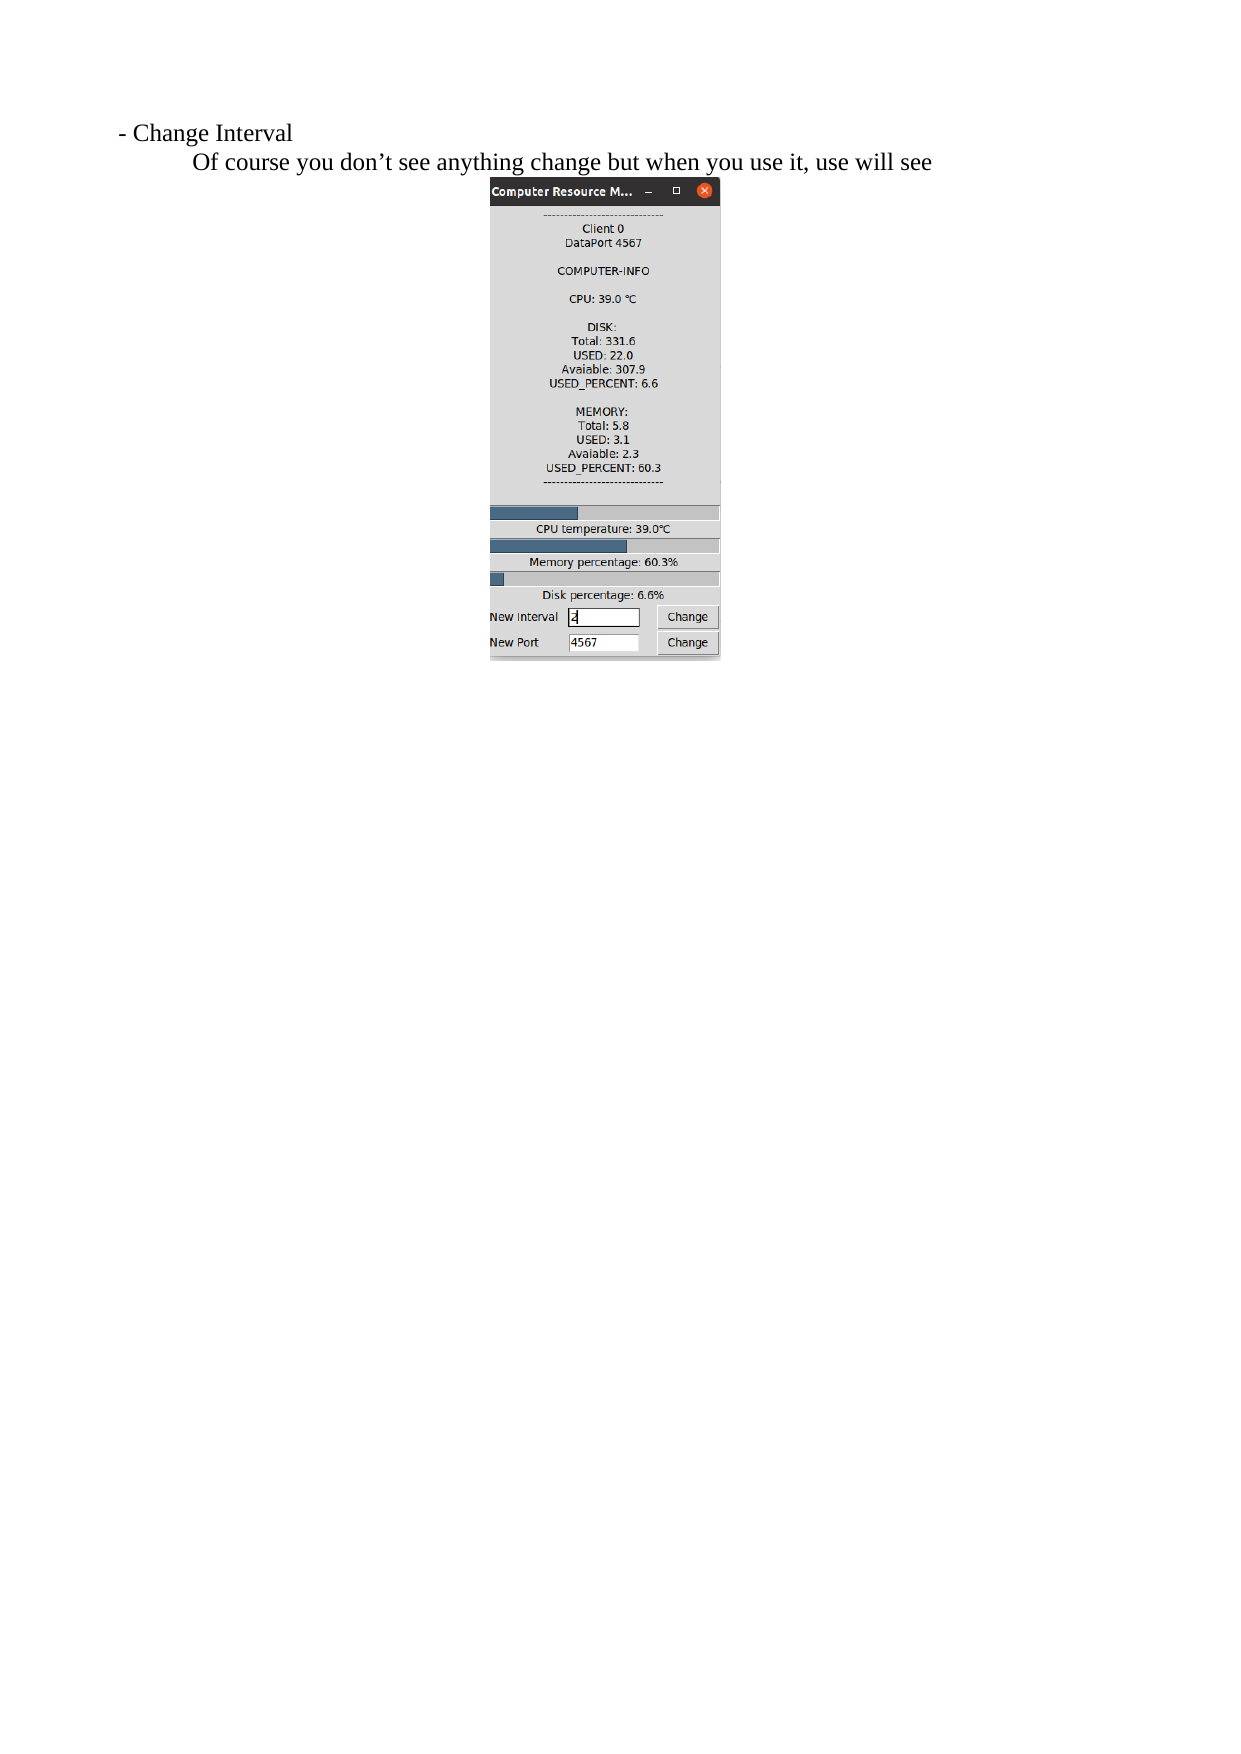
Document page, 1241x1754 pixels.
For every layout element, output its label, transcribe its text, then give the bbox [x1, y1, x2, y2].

text Of course you don’t see anything change but when you use it, use will see [118, 147, 1122, 176]
text - Change Interval [118, 118, 1122, 147]
picture [490, 177, 721, 661]
